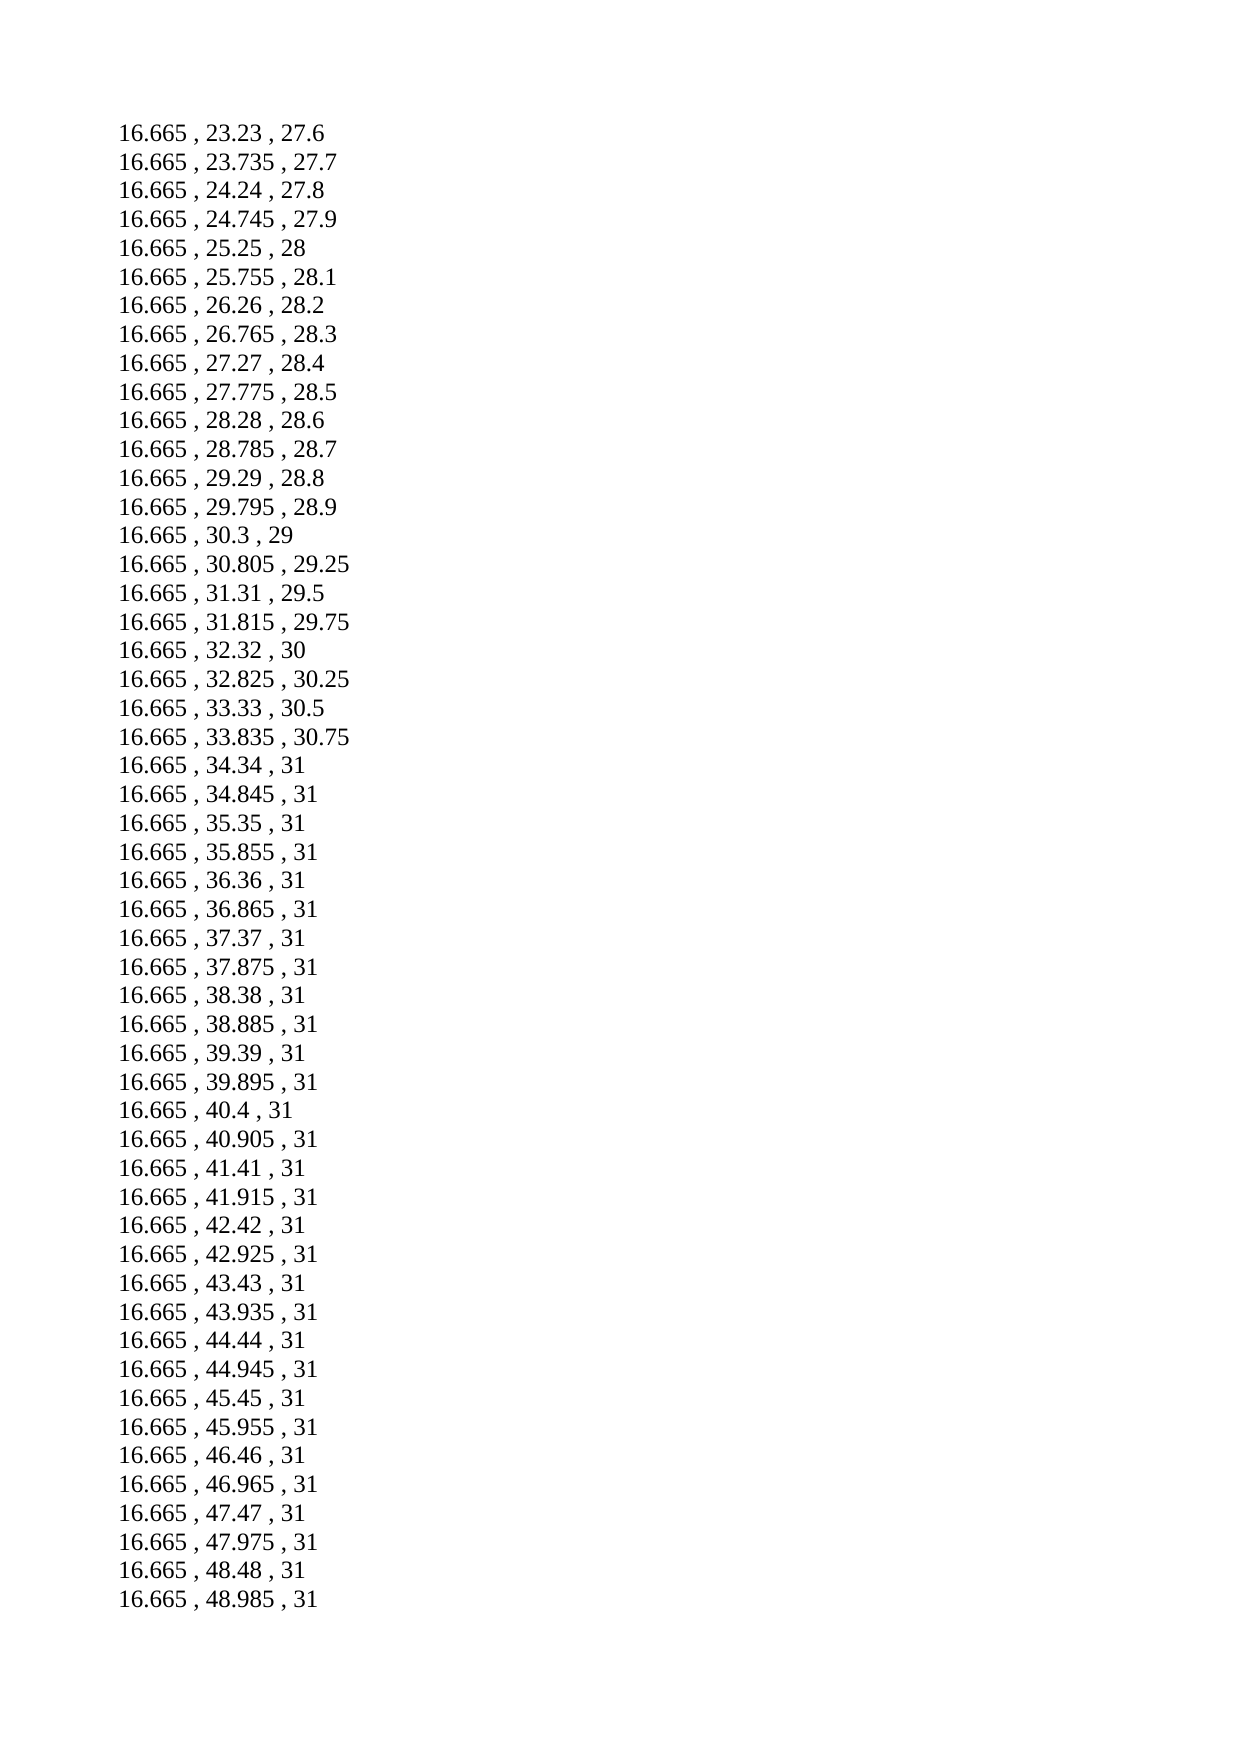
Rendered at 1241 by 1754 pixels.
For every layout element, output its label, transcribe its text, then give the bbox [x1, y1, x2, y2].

text 16.665 , 28.28 , 28.6 [118, 406, 1122, 434]
text 16.665 , 23.23 , 27.6 [118, 118, 1122, 147]
text 16.665 , 27.27 , 28.4 [118, 348, 1122, 377]
text 16.665 , 37.875 , 31 [118, 952, 1122, 981]
text 16.665 , 44.945 , 31 [118, 1354, 1122, 1383]
text 16.665 , 43.43 , 31 [118, 1268, 1122, 1297]
text 16.665 , 33.835 , 30.75 [118, 722, 1122, 751]
text 16.665 , 37.37 , 31 [118, 923, 1122, 952]
text 16.665 , 46.46 , 31 [118, 1441, 1122, 1469]
text 16.665 , 34.34 , 31 [118, 751, 1122, 779]
text 16.665 , 36.36 , 31 [118, 866, 1122, 894]
text 16.665 , 24.24 , 27.8 [118, 176, 1122, 204]
text 16.665 , 45.955 , 31 [118, 1412, 1122, 1441]
text 16.665 , 25.25 , 28 [118, 233, 1122, 262]
text 16.665 , 35.855 , 31 [118, 837, 1122, 866]
text 16.665 , 42.925 , 31 [118, 1239, 1122, 1268]
text 16.665 , 46.965 , 31 [118, 1469, 1122, 1498]
text 16.665 , 39.895 , 31 [118, 1067, 1122, 1096]
text 16.665 , 25.755 , 28.1 [118, 262, 1122, 291]
text 16.665 , 26.26 , 28.2 [118, 291, 1122, 319]
text 16.665 , 35.35 , 31 [118, 808, 1122, 837]
text 16.665 , 48.985 , 31 [118, 1584, 1122, 1613]
text 16.665 , 48.48 , 31 [118, 1556, 1122, 1584]
text 16.665 , 29.795 , 28.9 [118, 492, 1122, 521]
text 16.665 , 39.39 , 31 [118, 1038, 1122, 1067]
text 16.665 , 40.905 , 31 [118, 1124, 1122, 1153]
text 16.665 , 38.885 , 31 [118, 1009, 1122, 1038]
text 16.665 , 28.785 , 28.7 [118, 434, 1122, 463]
text 16.665 , 36.865 , 31 [118, 894, 1122, 923]
text 16.665 , 31.815 , 29.75 [118, 607, 1122, 636]
text 16.665 , 32.825 , 30.25 [118, 664, 1122, 693]
text 16.665 , 23.735 , 27.7 [118, 147, 1122, 176]
text 16.665 , 31.31 , 29.5 [118, 578, 1122, 607]
text 16.665 , 33.33 , 30.5 [118, 693, 1122, 722]
text 16.665 , 41.41 , 31 [118, 1153, 1122, 1182]
text 16.665 , 38.38 , 31 [118, 981, 1122, 1009]
text 16.665 , 29.29 , 28.8 [118, 463, 1122, 492]
text 16.665 , 24.745 , 27.9 [118, 204, 1122, 233]
text 16.665 , 41.915 , 31 [118, 1182, 1122, 1211]
text 16.665 , 34.845 , 31 [118, 779, 1122, 808]
text 16.665 , 47.47 , 31 [118, 1498, 1122, 1527]
text 16.665 , 45.45 , 31 [118, 1383, 1122, 1412]
text 16.665 , 42.42 , 31 [118, 1211, 1122, 1239]
text 16.665 , 30.3 , 29 [118, 521, 1122, 549]
text 16.665 , 40.4 , 31 [118, 1096, 1122, 1124]
text 16.665 , 30.805 , 29.25 [118, 549, 1122, 578]
text 16.665 , 27.775 , 28.5 [118, 377, 1122, 406]
text 16.665 , 43.935 , 31 [118, 1297, 1122, 1326]
text 16.665 , 47.975 , 31 [118, 1527, 1122, 1556]
text 16.665 , 32.32 , 30 [118, 636, 1122, 664]
text 16.665 , 44.44 , 31 [118, 1326, 1122, 1354]
text 16.665 , 26.765 , 28.3 [118, 319, 1122, 348]
